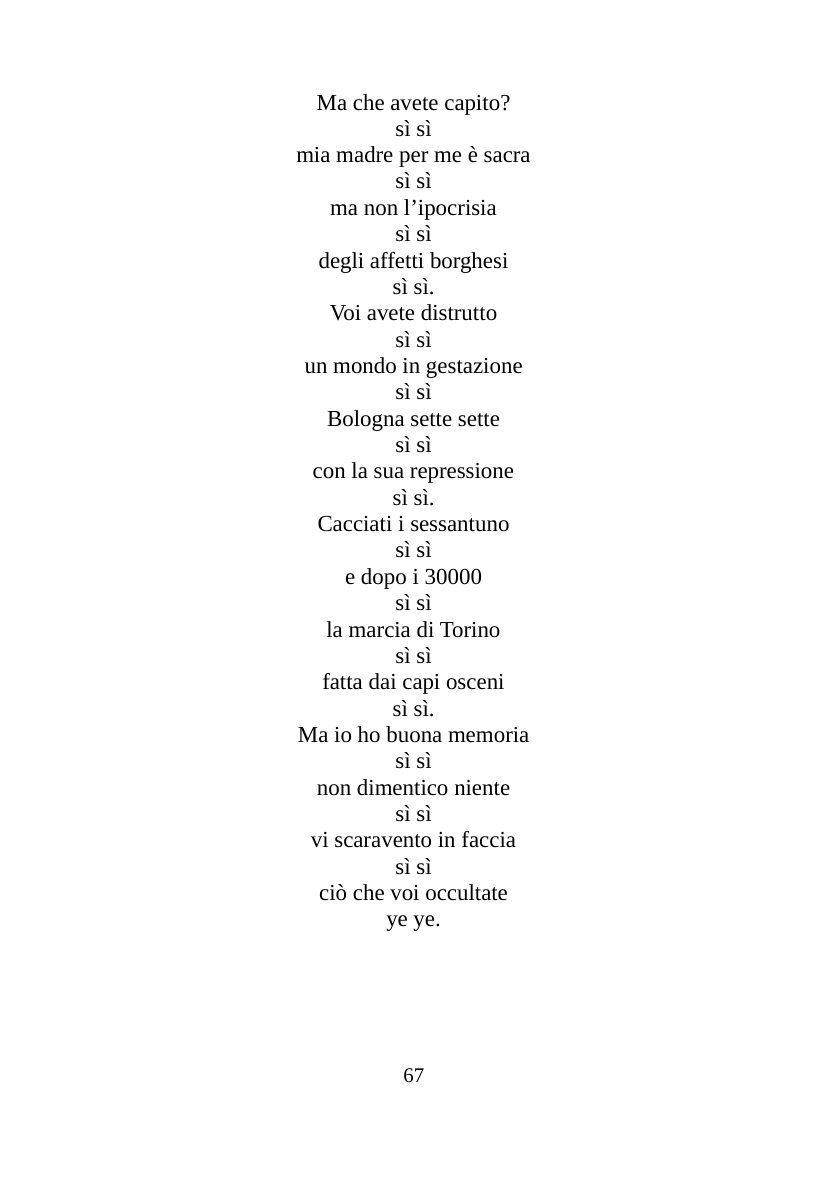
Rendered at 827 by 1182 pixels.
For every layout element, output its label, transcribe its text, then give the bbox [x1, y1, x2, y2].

text Bologna sette sette [88, 405, 738, 431]
text fatta dai capi osceni [88, 668, 738, 695]
text mia madre per me è sacra [88, 141, 738, 168]
text sì sì. [88, 695, 738, 721]
text Voi avete distrutto [88, 299, 738, 326]
text sì sì [88, 642, 738, 668]
text sì sì [88, 378, 738, 405]
text sì sì. [88, 484, 738, 510]
text sì sì [88, 800, 738, 826]
text sì sì [88, 431, 738, 457]
text sì sì [88, 853, 738, 879]
text un mondo in gestazione [88, 352, 738, 378]
text sì sì [88, 326, 738, 352]
text Ma che avete capito? [88, 88, 738, 115]
text sì sì [88, 168, 738, 194]
text Cacciati i sessantuno [88, 510, 738, 537]
text sì sì [88, 747, 738, 774]
text ciò che voi occultate [88, 879, 738, 906]
text vi scaravento in faccia [88, 826, 738, 853]
text ye ye. [88, 906, 738, 932]
text sì sì [88, 220, 738, 247]
text sì sì. [88, 273, 738, 299]
text con la sua repressione [88, 457, 738, 484]
text degli affetti borghesi [88, 247, 738, 273]
text la marcia di Torino [88, 616, 738, 642]
text sì sì [88, 589, 738, 616]
text non dimentico niente [88, 774, 738, 800]
text ma non l’ipocrisia [88, 194, 738, 220]
text Ma io ho buona memoria [88, 721, 738, 747]
text sì sì [88, 115, 738, 141]
text e dopo i 30000 [88, 563, 738, 589]
text sì sì [88, 537, 738, 563]
